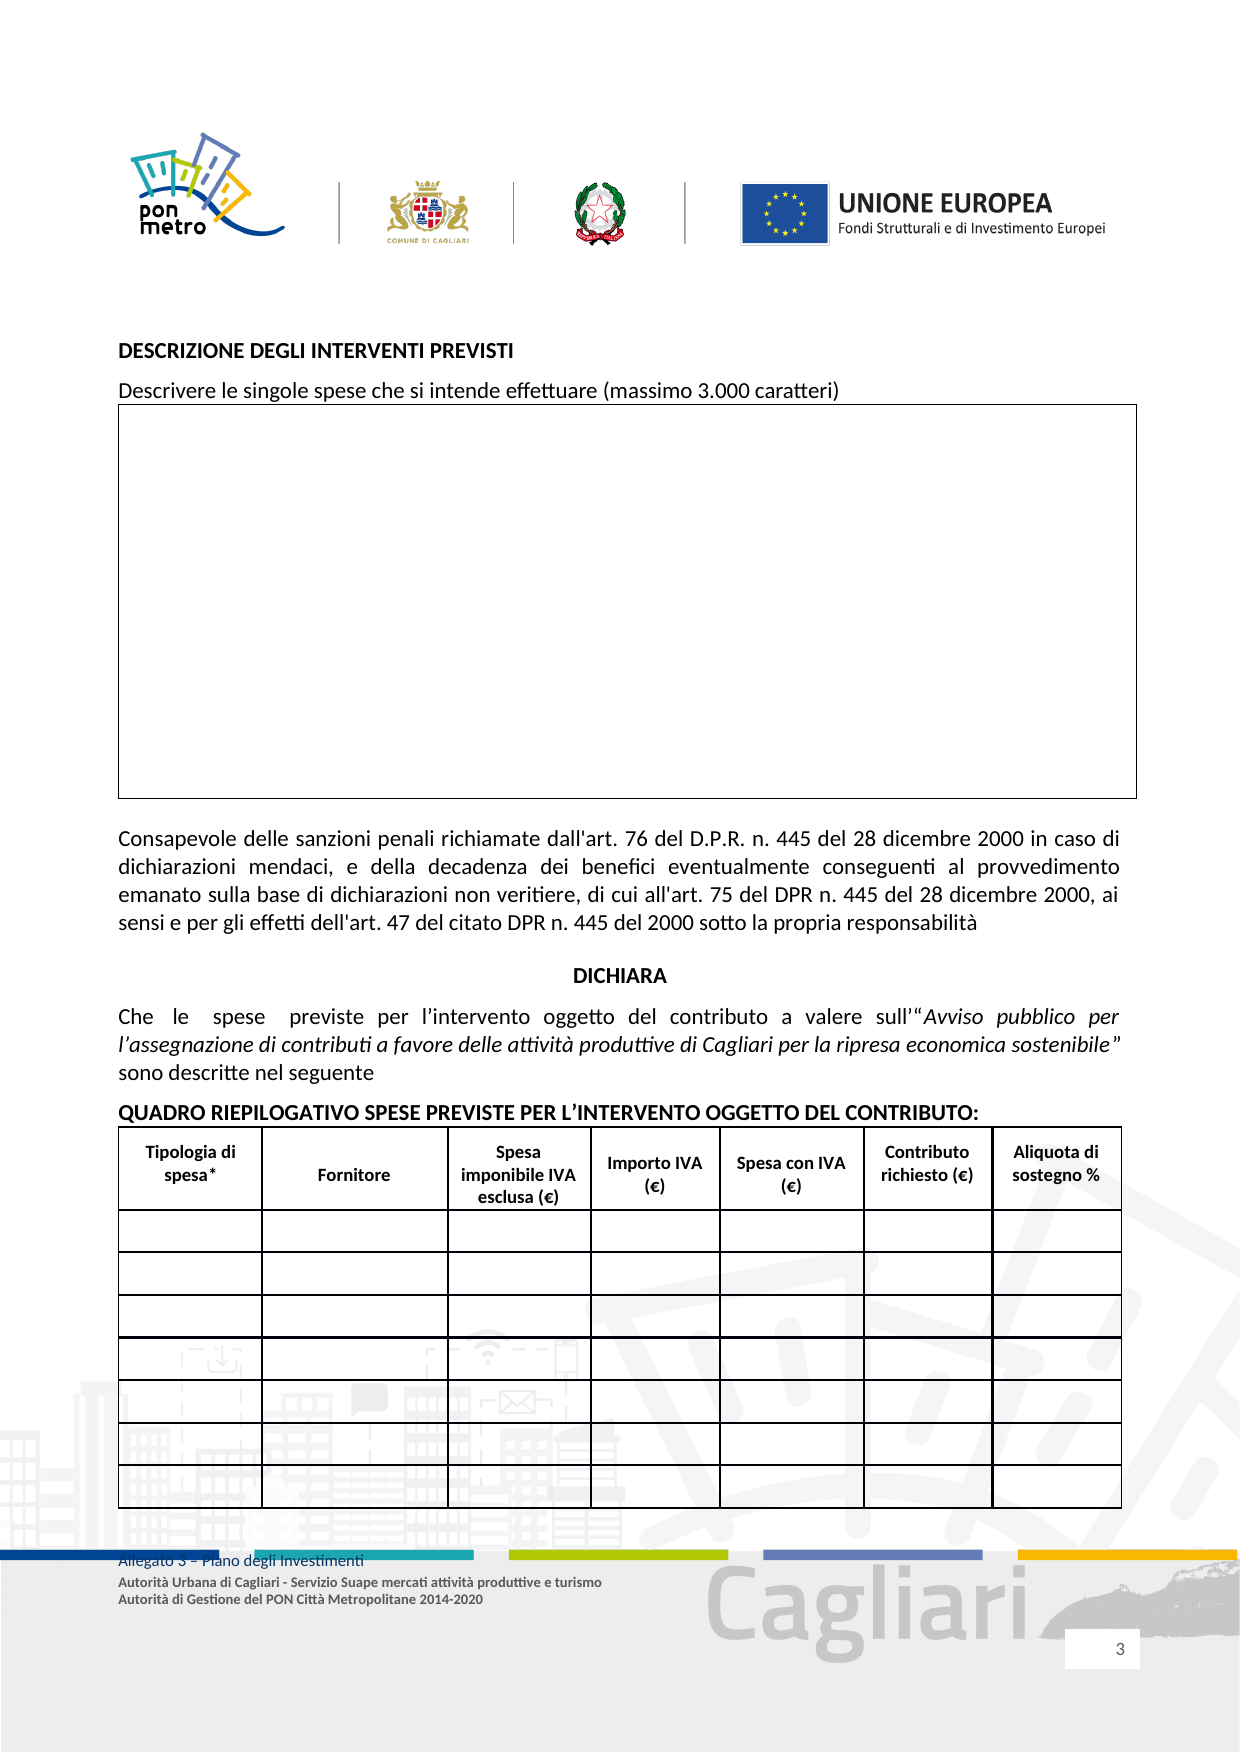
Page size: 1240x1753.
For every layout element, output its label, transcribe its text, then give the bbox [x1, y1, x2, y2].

table_cell [334, 1493, 350, 1498]
table_cell [352, 1493, 368, 1498]
table_cell [553, 1442, 557, 1464]
table_cell [560, 1480, 590, 1486]
text DESCRIZIONE DEGLI INTERVENTI PREVISTI [118, 336, 1121, 364]
table_cell [592, 1452, 614, 1458]
table_cell [162, 1434, 167, 1446]
table_cell [871, 1339, 991, 1379]
table_cell [460, 1424, 468, 1433]
table_cell [215, 1501, 225, 1507]
table_cell [407, 1443, 415, 1456]
table_cell [256, 1454, 261, 1464]
table_cell [311, 1467, 329, 1475]
table_cell [151, 1484, 157, 1495]
table_cell [317, 1398, 329, 1410]
table_header Importo IVA (€) [592, 1128, 719, 1209]
text QUADRO RIEPILOGATIVO SPESE PREVISTE PER L’INTERVENTO OGGETTO DEL CONTRIBUTO: [118, 1098, 1121, 1126]
table_cell [614, 1424, 674, 1464]
table_cell [560, 1471, 590, 1477]
table_cell [865, 1211, 991, 1251]
table_cell [642, 1339, 702, 1379]
table_cell [721, 1211, 863, 1251]
table_cell [229, 1466, 239, 1470]
table_cell [263, 1467, 306, 1507]
table_cell [439, 1398, 446, 1411]
table_cell [871, 1296, 991, 1333]
table_cell [162, 1468, 167, 1479]
table_cell [871, 1253, 991, 1294]
table_cell [265, 1417, 282, 1422]
table_cell [418, 1443, 426, 1456]
table_cell [141, 1484, 146, 1495]
table_cell [538, 1486, 547, 1495]
table_cell [576, 1339, 590, 1379]
table_cell [131, 1468, 136, 1479]
table_cell [387, 1482, 404, 1488]
table_cell [592, 1381, 654, 1422]
table_cell [170, 1466, 196, 1492]
table_cell [871, 1424, 984, 1464]
table_header Spesa con IVA (€) [721, 1128, 863, 1209]
table_cell [429, 1424, 436, 1433]
table_cell [592, 1502, 619, 1507]
table_cell [471, 1495, 509, 1503]
table_cell [449, 1211, 590, 1251]
table_cell [803, 1339, 845, 1379]
table_cell [538, 1471, 547, 1480]
table_cell [449, 1443, 457, 1456]
table_cell [243, 1454, 253, 1464]
table_cell [1024, 1253, 1121, 1294]
table_cell [592, 1480, 614, 1486]
table_cell [439, 1424, 446, 1433]
table_cell [538, 1441, 547, 1449]
table_cell [780, 1499, 845, 1507]
table_cell [522, 1441, 531, 1449]
table_cell [263, 1211, 447, 1251]
table_cell [994, 1365, 1005, 1379]
table_cell [721, 1466, 845, 1498]
table_cell [592, 1253, 719, 1294]
table_cell [429, 1466, 436, 1478]
text Consapevole delle sanzioni penali richiamate dall'art. 76 del D.P.R. n. 445 del 28 dicembre 2000 in caso di dichiarazioni mendaci, e della decadenza dei benefici eventualmente conseguenti al provvedimento emanato sulla base di dichiarazioni non veritiere, di cui all'art. 75 del DPR n. 445 del 28 dicembre 2000, ai sensi e per gli effetti dell'art. 47 del citato DPR n. 445 del 2000 sotto la propria responsabilità [118, 824, 1121, 936]
table_cell [141, 1468, 146, 1479]
table_cell [263, 1296, 447, 1336]
table_cell [201, 1466, 211, 1470]
table_cell [506, 1441, 515, 1449]
table_cell [201, 1478, 211, 1493]
table_cell [119, 1424, 123, 1464]
table_cell [229, 1454, 239, 1464]
table_cell [162, 1451, 167, 1462]
table_cell [131, 1484, 136, 1495]
table_cell [460, 1443, 468, 1456]
table_cell [243, 1466, 253, 1470]
table_cell [705, 1466, 719, 1494]
table_cell [387, 1493, 404, 1498]
table_cell [418, 1424, 426, 1433]
table_cell [288, 1467, 306, 1475]
table_cell [449, 1424, 457, 1433]
table_cell [286, 1398, 297, 1410]
table_cell [131, 1434, 136, 1446]
table_cell [370, 1472, 386, 1477]
table_cell [162, 1484, 167, 1495]
table_cell [560, 1452, 590, 1458]
table_cell [119, 1466, 123, 1507]
table_cell [721, 1296, 845, 1336]
table_cell [713, 1339, 719, 1351]
table_cell [522, 1486, 531, 1495]
table_cell [122, 1381, 261, 1422]
table_cell [370, 1493, 386, 1498]
table_cell [302, 1398, 312, 1410]
table_cell [994, 1211, 1027, 1251]
table_cell [119, 1296, 261, 1336]
table_cell [128, 1424, 261, 1464]
table_cell [334, 1472, 350, 1477]
table_cell [352, 1472, 368, 1477]
table_cell [334, 1482, 350, 1488]
table_cell [311, 1499, 329, 1507]
table_cell [418, 1466, 426, 1478]
table_cell [439, 1443, 446, 1456]
table_cell [311, 1434, 329, 1442]
table_cell [170, 1503, 196, 1507]
table_cell [460, 1466, 468, 1478]
table_cell [732, 1381, 845, 1422]
table_header Tipologia di spesa* [119, 1128, 261, 1209]
table_cell [522, 1456, 531, 1464]
table_cell [994, 1466, 1121, 1507]
table_cell [333, 1424, 404, 1464]
table_cell [471, 1466, 500, 1485]
table_cell [560, 1443, 590, 1449]
table_cell [449, 1381, 590, 1422]
table_cell [538, 1500, 552, 1507]
table_cell [721, 1253, 830, 1274]
table_cell [555, 1502, 584, 1507]
table_cell [229, 1501, 239, 1507]
table_cell [263, 1253, 447, 1294]
table_cell [265, 1434, 282, 1442]
table_cell [592, 1339, 632, 1379]
table_cell [151, 1451, 157, 1462]
table_cell [215, 1478, 225, 1493]
table_cell [288, 1434, 306, 1442]
table_cell [557, 1373, 565, 1379]
table_cell [311, 1417, 329, 1422]
table_cell [439, 1466, 446, 1478]
table_cell [311, 1450, 329, 1458]
table_cell [449, 1488, 457, 1501]
table_cell [429, 1398, 436, 1411]
table_cell [271, 1450, 282, 1458]
table_cell [119, 1339, 261, 1379]
table_cell [141, 1451, 146, 1462]
table_cell [215, 1454, 225, 1464]
table_cell [763, 1278, 845, 1294]
table_cell [871, 1327, 898, 1336]
table_header Aliquota di sostegno % [994, 1128, 1121, 1209]
table_cell [311, 1483, 329, 1491]
table_header Contributo richiesto (€) [865, 1128, 991, 1209]
table_cell [936, 1381, 991, 1422]
table_cell [522, 1471, 531, 1480]
table_cell [429, 1488, 436, 1501]
table_cell [721, 1424, 845, 1464]
table_cell [151, 1434, 157, 1446]
table_cell [460, 1488, 468, 1501]
table_cell [215, 1466, 225, 1470]
text DICHIARA [118, 961, 1121, 989]
table_cell [201, 1454, 211, 1464]
table_cell [151, 1500, 157, 1507]
table_cell [997, 1424, 1051, 1464]
table_cell [568, 1373, 576, 1379]
table_cell [288, 1417, 306, 1422]
table_cell [229, 1478, 239, 1493]
table_cell [721, 1339, 783, 1379]
table_cell [449, 1466, 457, 1478]
table_cell [263, 1381, 447, 1422]
table_cell [557, 1346, 576, 1371]
table_header Fornitore [263, 1128, 447, 1209]
table_cell [538, 1456, 547, 1464]
table_cell [1013, 1381, 1121, 1422]
table_cell [994, 1253, 1011, 1294]
table_cell [407, 1488, 415, 1501]
table_cell [352, 1482, 368, 1488]
table_cell [407, 1398, 415, 1411]
table_cell [243, 1478, 261, 1507]
table_cell [592, 1471, 614, 1477]
table_cell [592, 1322, 611, 1336]
table_cell [592, 1211, 719, 1251]
table_cell [553, 1424, 586, 1436]
table_cell [663, 1381, 719, 1422]
table_cell [1008, 1296, 1117, 1336]
table_header Spesa imponibile IVA esclusa (€) [449, 1128, 590, 1209]
table_cell [994, 1381, 1000, 1396]
table_cell [141, 1434, 146, 1446]
table_cell [506, 1456, 515, 1464]
table_cell [617, 1466, 695, 1507]
table_cell [631, 1302, 719, 1336]
text Che le spese previste per l’intervento oggetto del contributo a valere sull’“Avviso pubblico per l’assegnazione di contributi a favore delle attività produttive di Cagliari per la ripresa economica sostenibile” sono descritte nel seguente [118, 1002, 1121, 1086]
table_cell [471, 1424, 550, 1464]
table_cell [684, 1424, 719, 1464]
table_cell [429, 1443, 436, 1456]
table_cell [449, 1296, 590, 1336]
table_cell [119, 1253, 261, 1294]
table_cell [1041, 1211, 1121, 1251]
table_cell [460, 1398, 468, 1411]
text Descrivere le singole spese che si intende effettuare (massimo 3.000 caratteri) [118, 376, 1121, 404]
table_cell [151, 1468, 157, 1479]
table_cell [119, 1396, 123, 1422]
table_cell [201, 1501, 211, 1507]
table_cell [449, 1253, 590, 1294]
table_cell [871, 1499, 935, 1507]
table_cell [288, 1450, 306, 1458]
table_cell [592, 1443, 614, 1449]
table_cell [119, 1211, 261, 1251]
table_cell [370, 1482, 386, 1488]
table_cell [1057, 1424, 1121, 1464]
table_cell [871, 1466, 969, 1483]
table_cell [449, 1339, 556, 1379]
table_cell [449, 1398, 457, 1411]
table_cell [387, 1472, 404, 1477]
table_cell [418, 1488, 426, 1501]
table_cell [263, 1454, 267, 1464]
table_cell [506, 1471, 515, 1480]
table_cell [263, 1339, 447, 1379]
table_cell [418, 1398, 426, 1411]
table_cell [131, 1451, 136, 1462]
table_cell [1006, 1339, 1121, 1379]
table_cell [407, 1424, 415, 1433]
table_header [119, 405, 1136, 798]
table_cell [522, 1502, 531, 1507]
table_cell [871, 1381, 924, 1422]
table_cell [553, 1466, 557, 1486]
table_cell [439, 1488, 446, 1501]
table_cell [407, 1466, 415, 1478]
